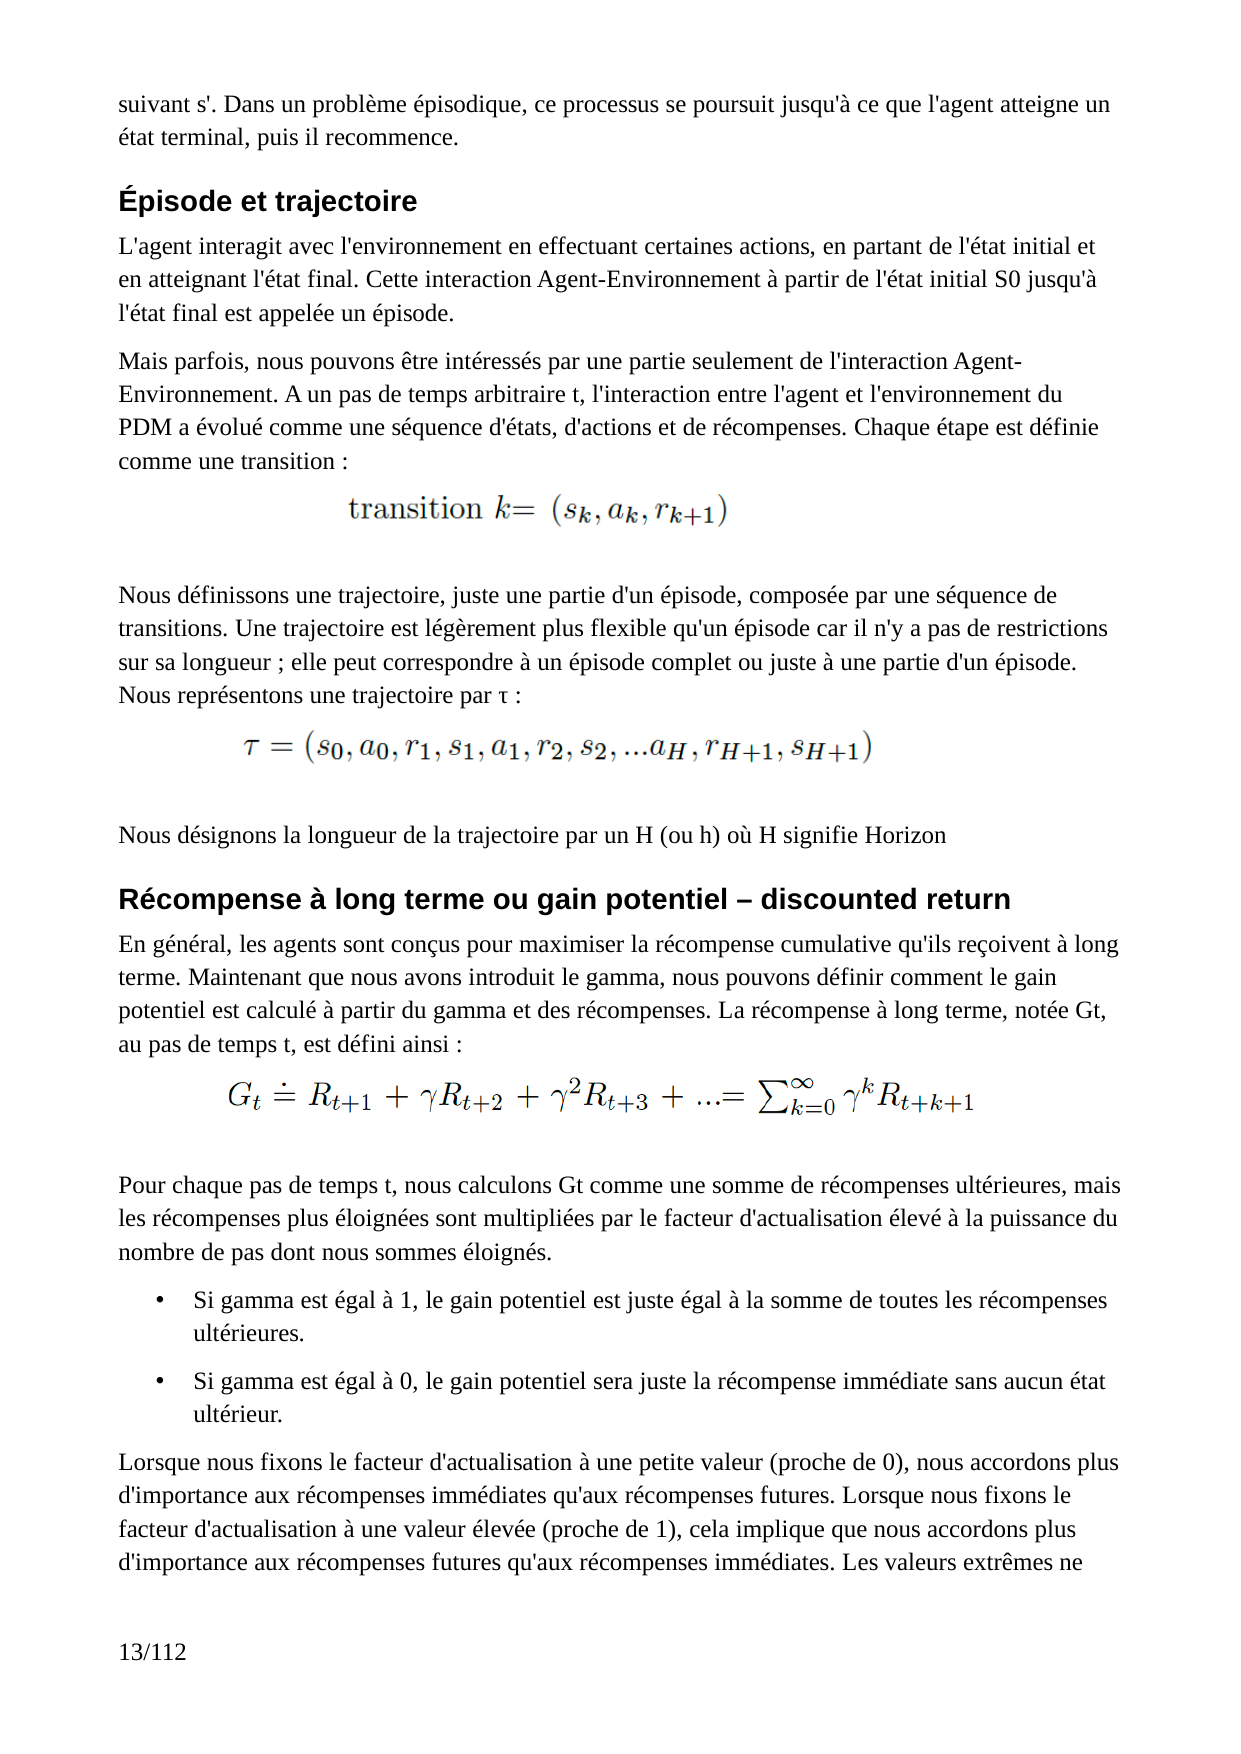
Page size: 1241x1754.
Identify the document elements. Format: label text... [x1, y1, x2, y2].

list Si gamma est égal à 0, le gain potentiel sera juste la récompense immédiate sans aucun état ultérieur. [156, 1366, 1122, 1428]
list Si gamma est égal à 1, le gain potentiel est juste égal à la somme de toutes les récompenses ultérieures. [156, 1284, 1122, 1347]
picture [130, 493, 1110, 528]
text Nous définissons une trajectoire, juste une partie d'un épisode, composée par une séquence de transitions. Une trajectoire est légèrement plus flexible qu'un épisode car il n'y a pas de restrictions sur sa longueur ; elle peut correspondre à un épisode complet ou juste à une partie d'un épisode. Nous représentons une trajectoire par τ : [118, 580, 1122, 709]
picture [118, 1076, 1123, 1118]
subtitle Épisode et trajectoire [118, 184, 1122, 218]
text L'agent interagit avec l'environnement en effectuant certaines actions, en partant de l'état initial et en atteignant l'état final. Cette interaction Agent-Environnement à partir de l'état initial S0 jusqu'à l'état final est appelée un épisode. [118, 231, 1122, 327]
subtitle Récompense à long terme ou gain potentiel – discounted return [118, 882, 1122, 916]
text Mais parfois, nous pouvons être intéressés par une partie seulement de l'interaction Agent-Environnement. A un pas de temps arbitraire t, l'interaction entre l'agent et l'environnement du PDM a évolué comme une séquence d'états, d'actions et de récompenses. Chaque étape est définie comme une transition : [118, 346, 1122, 474]
text suivant s'. Dans un problème épisodique, ce processus se poursuit jusqu'à ce que l'agent atteigne un état terminal, puis il recommence. [118, 88, 1122, 151]
picture [193, 727, 1047, 768]
text Pour chaque pas de temps t, nous calculons Gt comme une somme de récompenses ultérieures, mais les récompenses plus éloignées sont multipliées par le facteur d'actualisation élevé à la puissance du nombre de pas dont nous sommes éloignés. [118, 1170, 1122, 1266]
text Lorsque nous fixons le facteur d'actualisation à une petite valeur (proche de 0), nous accordons plus d'importance aux récompenses immédiates qu'aux récompenses futures. Lorsque nous fixons le facteur d'actualisation à une valeur élevée (proche de 1), cela implique que nous accordons plus d'importance aux récompenses futures qu'aux récompenses immédiates. Les valeurs extrêmes ne [118, 1447, 1122, 1576]
text En général, les agents sont conçus pour maximiser la récompense cumulative qu'ils reçoivent à long terme. Maintenant que nous avons introduit le gamma, nous pouvons définir comment le gain potentiel est calculé à partir du gamma et des récompenses. La récompense à long terme, notée Gt, au pas de temps t, est défini ainsi : [118, 929, 1122, 1058]
text Nous désignons la longueur de la trajectoire par un H (ou h) où H signifie Horizon [118, 820, 1122, 849]
